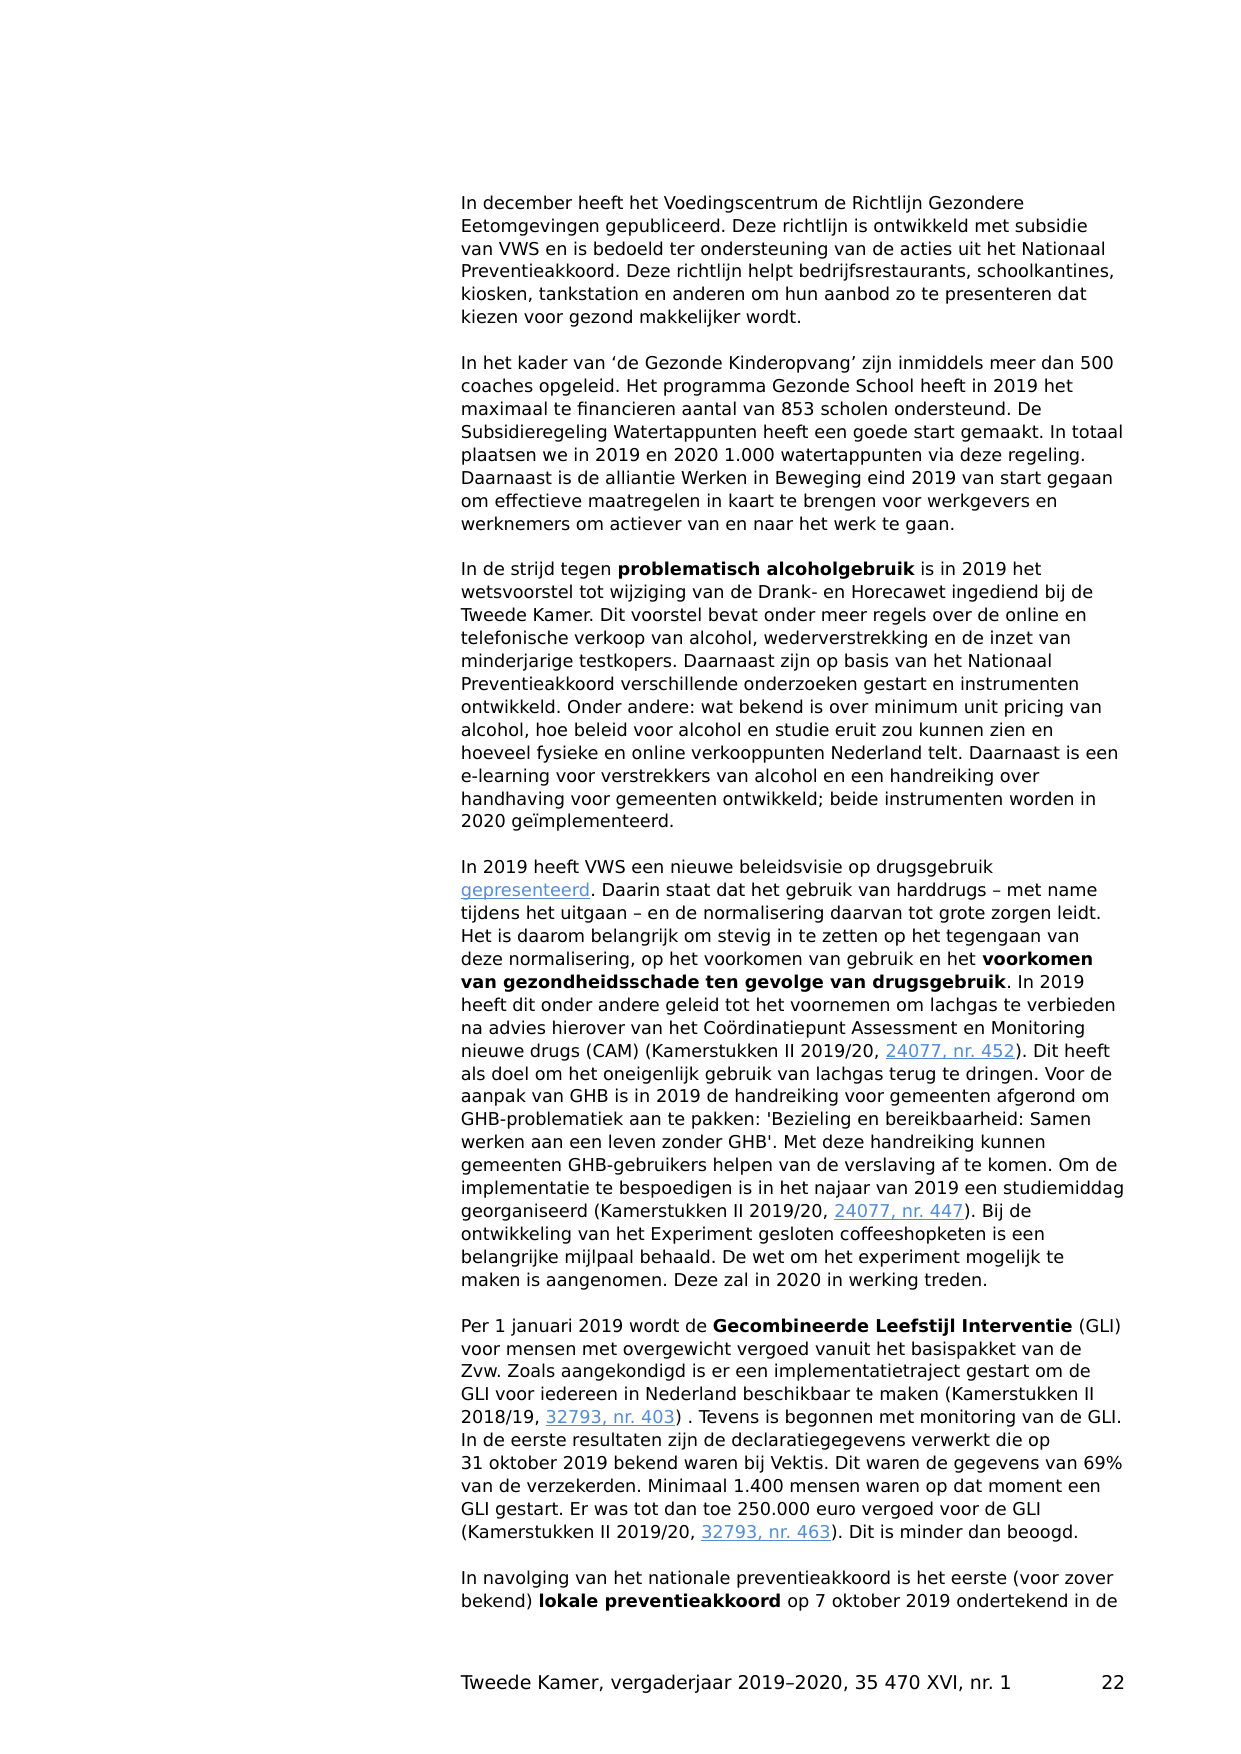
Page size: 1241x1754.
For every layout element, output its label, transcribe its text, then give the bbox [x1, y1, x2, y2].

text In de strijd tegen problematisch alcoholgebruik is in 2019 het wetsvoorstel tot wijziging van de Drank- en Horecawet ingediend bij de Tweede Kamer. Dit voorstel bevat onder meer regels over de online en telefonische verkoop van alcohol, wederverstrekking en de inzet van minderjarige testkopers. Daarnaast zijn op basis van het Nationaal Preventieakkoord verschillende onderzoeken gestart en instrumenten ontwikkeld. Onder andere: wat bekend is over minimum unit pricing van alcohol, hoe beleid voor alcohol en studie eruit zou kunnen zien en hoeveel fysieke en online verkooppunten Nederland telt. Daarnaast is een e-learning voor verstrekkers van alcohol en een handreiking over handhaving voor gemeenten ontwikkeld; beide instrumenten worden in 2020 geïmplementeerd. [461, 557, 1125, 832]
text In 2019 heeft VWS een nieuwe beleidsvisie op drugsgebruik gepresenteerd. Daarin staat dat het gebruik van harddrugs – met name tijdens het uitgaan – en de normalisering daarvan tot grote zorgen leidt. Het is daarom belangrijk om stevig in te zetten op het tegengaan van deze normalisering, op het voorkomen van gebruik en het voorkomen van gezondheidsschade ten gevolge van drugsgebruik. In 2019 heeft dit onder andere geleid tot het voornemen om lachgas te verbieden na advies hierover van het Coördinatiepunt Assessment en Monitoring nieuwe drugs (CAM) (Kamerstukken II 2019/20, 24077, nr. 452). Dit heeft als doel om het oneigenlijk gebruik van lachgas terug te dringen. Voor de aanpak van GHB is in 2019 de handreiking voor gemeenten afgerond om GHB-problematiek aan te pakken: 'Bezieling en bereikbaarheid: Samen werken aan een leven zonder GHB'. Met deze handreiking kunnen gemeenten GHB-gebruikers helpen van de verslaving af te komen. Om de implementatie te bespoedigen is in het najaar van 2019 een studiemiddag georganiseerd (Kamerstukken II 2019/20, 24077, nr. 447). Bij de ontwikkeling van het Experiment gesloten coffeeshopketen is een belangrijke mijlpaal behaald. De wet om het experiment mogelijk te maken is aangenomen. Deze zal in 2020 in werking treden. [461, 855, 1125, 1291]
text In navolging van het nationale preventieakkoord is het eerste (voor zover bekend) lokale preventieakkoord op 7 oktober 2019 ondertekend in de [461, 1566, 1125, 1612]
text In december heeft het Voedingscentrum de Richtlijn Gezondere Eetomgevingen gepubliceerd. Deze richtlijn is ontwikkeld met subsidie van VWS en is bedoeld ter ondersteuning van de acties uit het Nationaal Preventieakkoord. Deze richtlijn helpt bedrijfsrestaurants, schoolkantines, kiosken, tankstation en anderen om hun aanbod zo te presenteren dat kiezen voor gezond makkelijker wordt. [461, 191, 1125, 328]
text In het kader van ‘de Gezonde Kinderopvang’ zijn inmiddels meer dan 500 coaches opgeleid. Het programma Gezonde School heeft in 2019 het maximaal te financieren aantal van 853 scholen ondersteund. De Subsidieregeling Watertappunten heeft een goede start gemaakt. In totaal plaatsen we in 2019 en 2020 1.000 watertappunten via deze regeling. Daarnaast is de alliantie Werken in Beweging eind 2019 van start gegaan om effectieve maatregelen in kaart te brengen voor werkgevers en werknemers om actiever van en naar het werk te gaan. [461, 351, 1125, 534]
text Per 1 januari 2019 wordt de Gecombineerde Leefstijl Interventie (GLI) voor mensen met overgewicht vergoed vanuit het basispakket van de Zvw. Zoals aangekondigd is er een implementatietraject gestart om de GLI voor iedereen in Nederland beschikbaar te maken (Kamerstukken II 2018/19, 32793, nr. 403) . Tevens is begonnen met monitoring van de GLI. In de eerste resultaten zijn de declaratiegegevens verwerkt die op 31 oktober 2019 bekend waren bij Vektis. Dit waren de gegevens van 69% van de verzekerden. Minimaal 1.400 mensen waren op dat moment een GLI gestart. Er was tot dan toe 250.000 euro vergoed voor de GLI (Kamerstukken II 2019/20, 32793, nr. 463). Dit is minder dan beoogd. [461, 1314, 1125, 1543]
